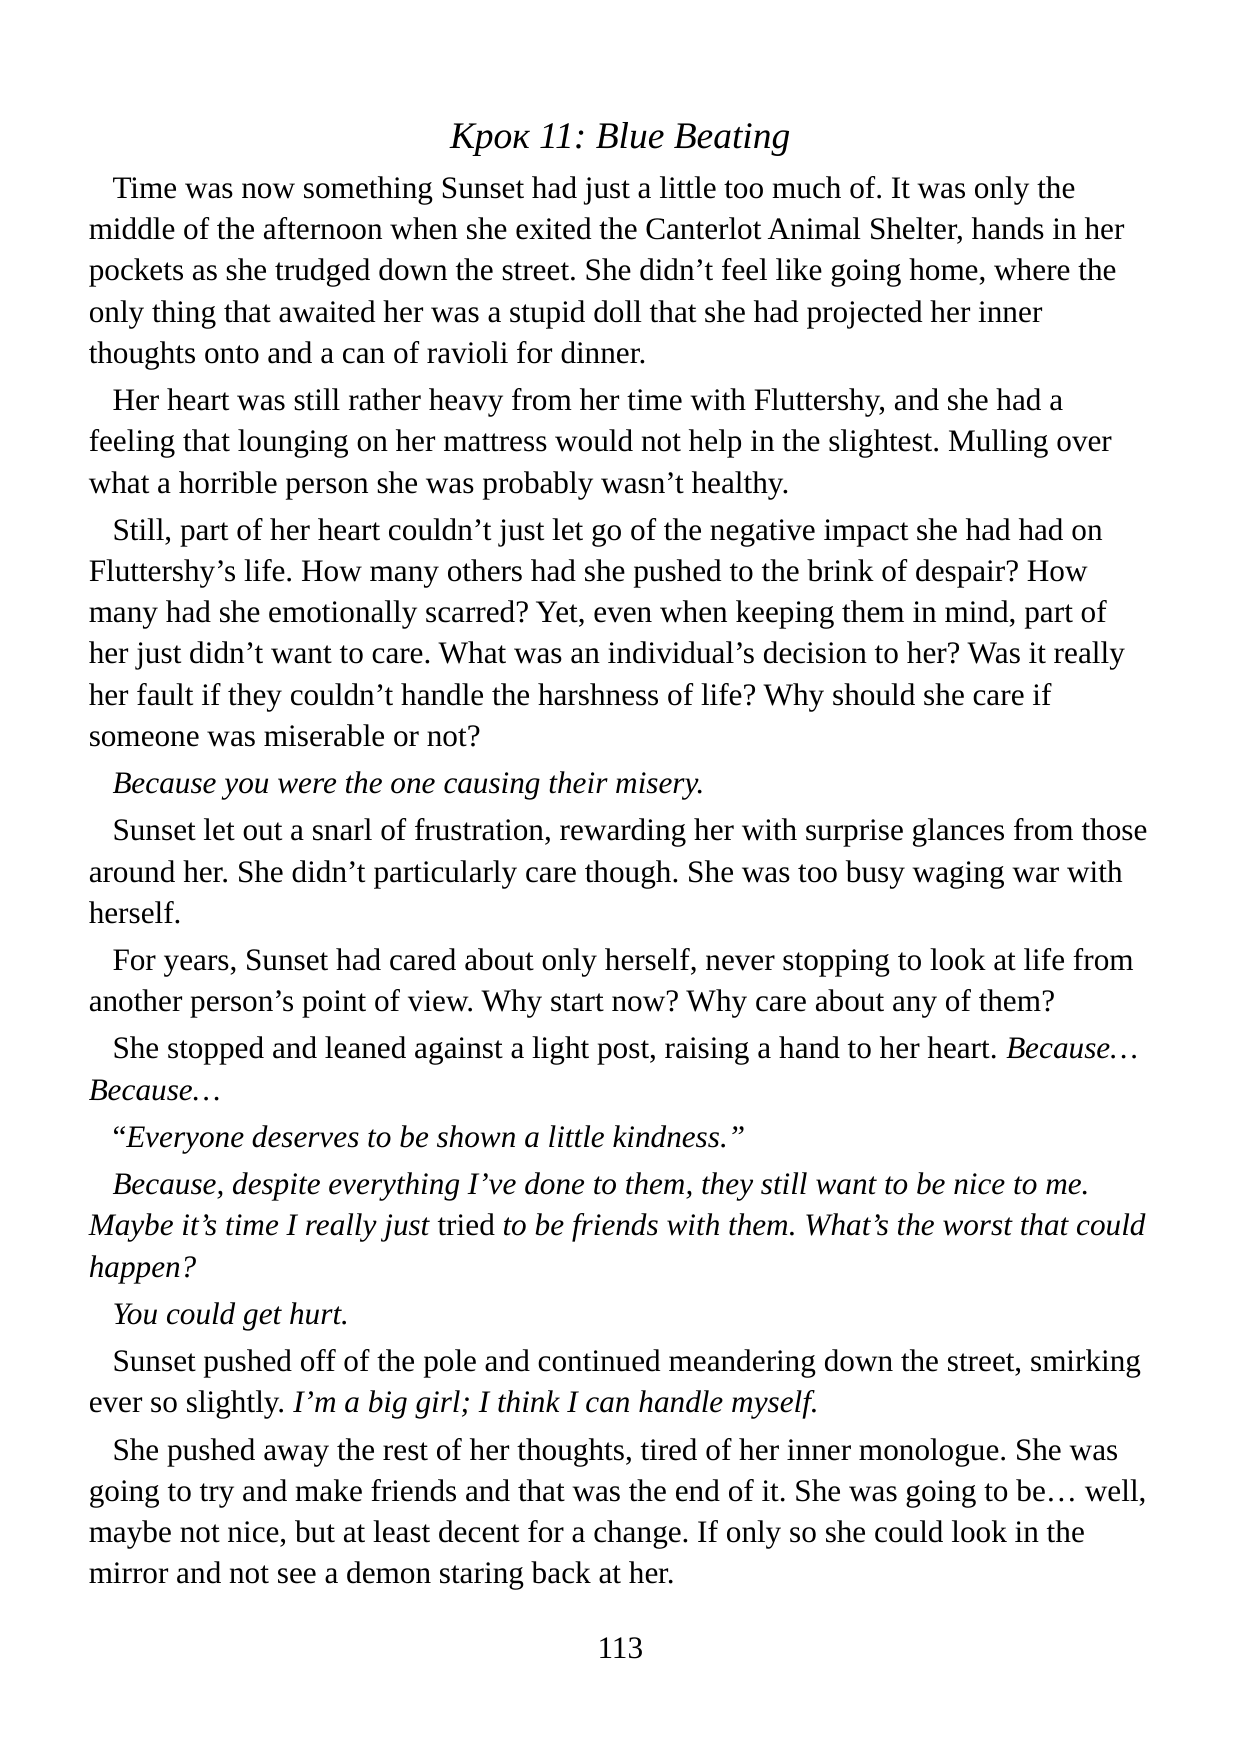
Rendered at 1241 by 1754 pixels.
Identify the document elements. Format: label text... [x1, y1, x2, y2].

text Still, part of her heart couldn’t just let go of the negative impact she had had on Fluttershy’s life. How many others had she pushed to the brink of despair? How many had she emotionally scarred? Yet, even when keeping them in mind, part of her just didn’t want to care. What was an individual’s decision to her? Was it really her fault if they couldn’t handle the harshness of life? Why should she care if someone was miserable or not? [88, 511, 1152, 753]
text She stopped and leaned against a light post, raising a hand to her heart. Because… Because… [88, 1030, 1152, 1107]
text Time was now something Sunset had just a little too much of. It was only the middle of the afternoon when she exited the Canterlot Animal Shelter, hands in her pockets as she trudged down the street. She didn’t feel like going home, where the only thing that awaited her was a stupid doll that she had projected her inner thoughts onto and a can of ravioli for dinner. [88, 169, 1152, 370]
text Her heart was still rather heavy from her time with Fluttershy, and she had a feeling that lounging on her mattress would not help in the slightest. Mulling over what a horrible person she was probably wasn’t healthy. [88, 381, 1152, 500]
text “Everyone deserves to be shown a little kindness.” [88, 1118, 1152, 1154]
text Sunset pushed off of the pole and continued meandering down the street, smirking ever so slightly. I’m a big girl; I think I can handle myself. [88, 1342, 1152, 1419]
text You could get hurt. [88, 1295, 1152, 1331]
text She pushed away the rest of her thoughts, tired of her inner monologue. She was going to try and make friends and that was the end of it. She was going to be… well, maybe not nice, but at least decent for a change. If only so she could look in the mirror and not see a demon staring back at her. [88, 1431, 1152, 1590]
text Because you were the one causing their misery. [88, 764, 1152, 800]
text For years, Sunset had cared about only herself, never stopping to look at life from another person’s point of view. Why start now? Why care about any of them? [88, 941, 1152, 1018]
text Because, despite everything I’ve done to them, they still want to be nice to me. Maybe it’s time I really just tried to be friends with them. What’s the worst that could happen? [88, 1165, 1152, 1284]
text Sunset let out a snarl of frustration, rewarding her with surprise glances from those around her. She didn’t particularly care though. She was too busy waging war with herself. [88, 812, 1152, 930]
subtitle Крок 11: Blue Beating [88, 113, 1152, 157]
